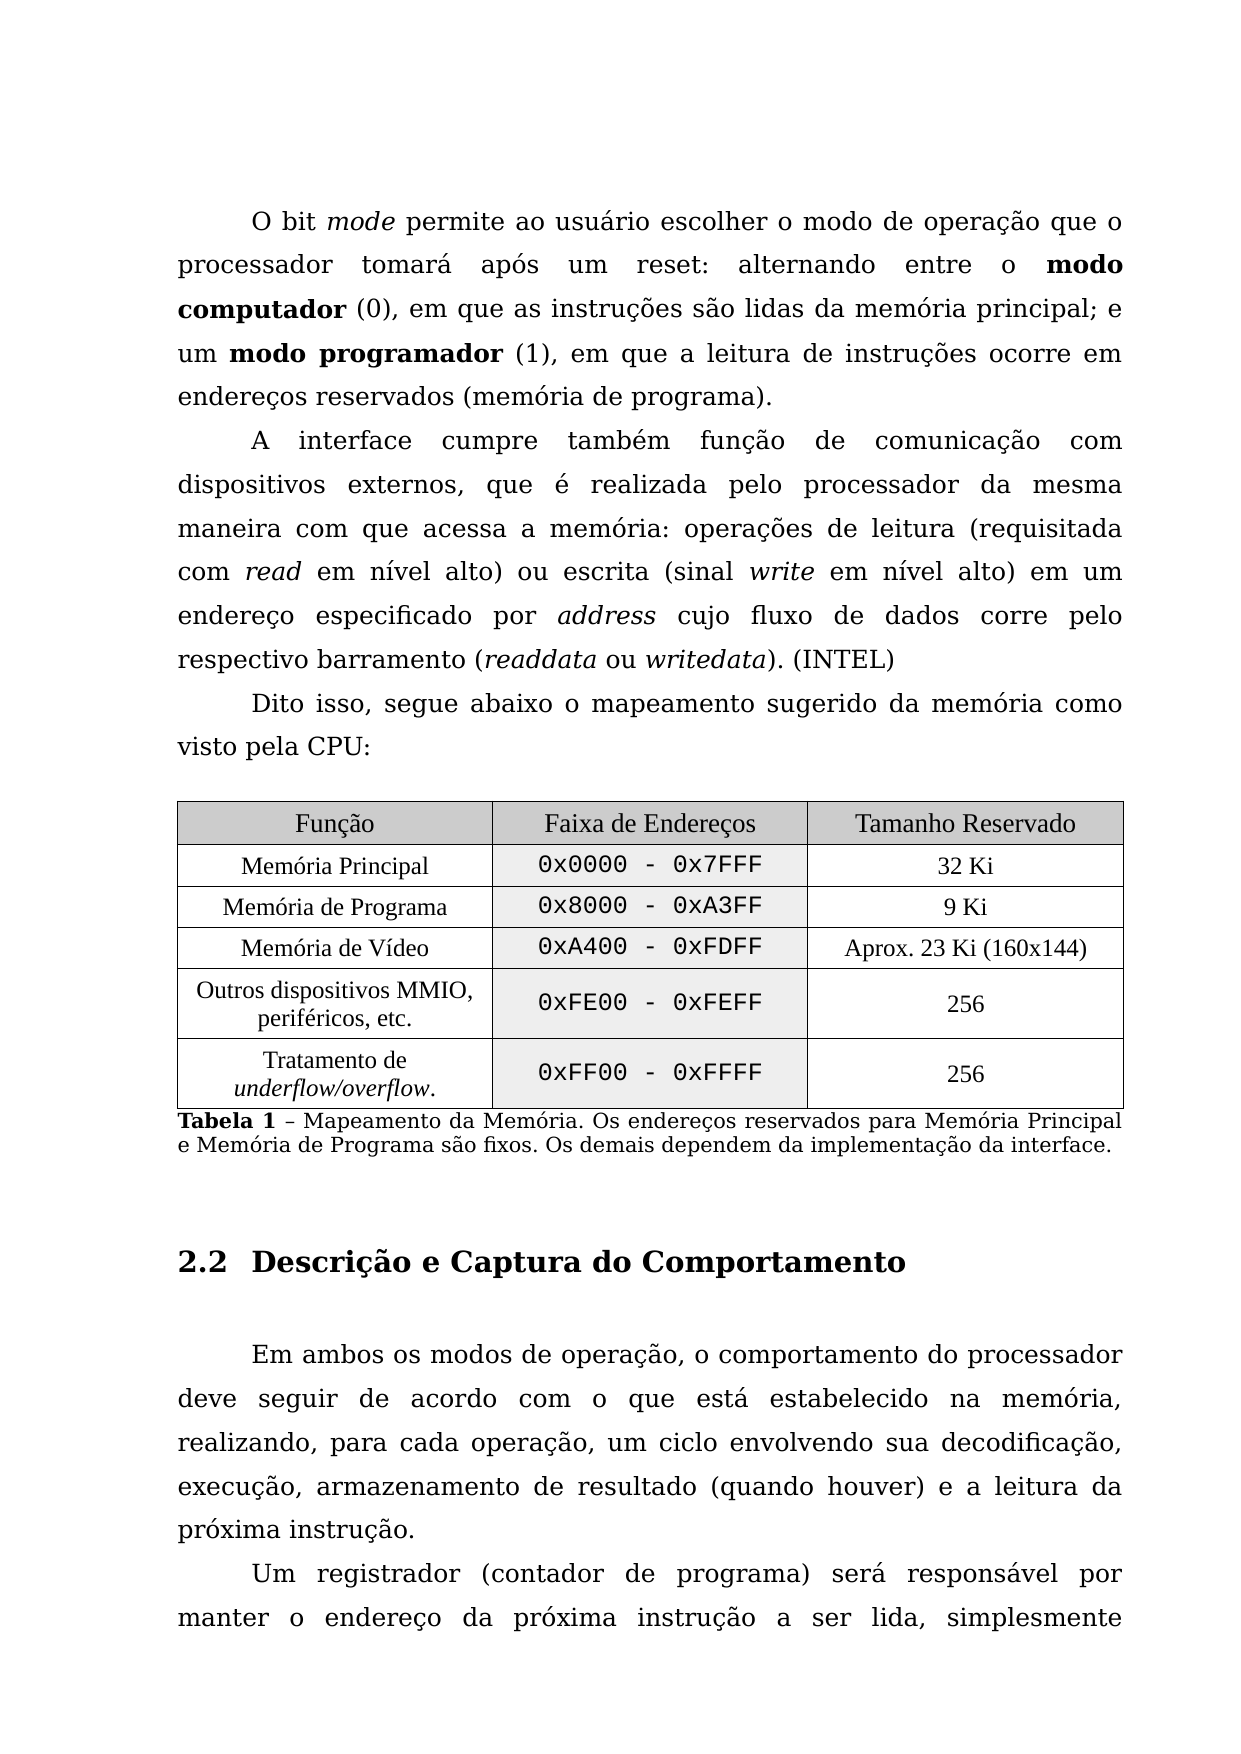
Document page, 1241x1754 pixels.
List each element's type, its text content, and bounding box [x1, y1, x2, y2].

text O bit mode permite ao usuário escolher o modo de operação que o processador tomará após um reset: alternando entre o modo computador (0), em que as instruções são lidas da memória principal; e um modo programador (1), em que a leitura de instruções ocorre em endereços reservados (memória de programa). [177, 207, 1123, 412]
table_cell 256 [808, 969, 1123, 1038]
text 2.2 Descrição e Captura do Comportamento [177, 1245, 1123, 1279]
table_cell Outros dispositivos MMIO, periféricos, etc. [178, 969, 492, 1038]
table_header Faixa de Endereços [493, 802, 807, 844]
table_cell Memória de Vídeo [178, 928, 492, 968]
text Dito isso, segue abaixo o mapeamento sugerido da memória como visto pela CPU: [177, 689, 1123, 762]
text Em ambos os modos de operação, o comportamento do processador deve seguir de acordo com o que está estabelecido na memória, realizando, para cada operação, um ciclo envolvendo sua decodificação, execução, armazenamento de resultado (quando houver) e a leitura da próxima instrução. [177, 1340, 1123, 1544]
table_cell 9 Ki [808, 887, 1123, 927]
table_header Função [178, 802, 492, 844]
table_cell 32 Ki [808, 845, 1123, 886]
table_cell 256 [808, 1039, 1123, 1108]
text A interface cumpre também função de comunicação com dispositivos externos, que é realizada pelo processador da mesma maneira com que acessa a memória: operações de leitura (requisitada com read em nível alto) ou escrita (sinal write em nível alto) em um endereço especificado por address cujo fluxo de dados corre pelo respectivo barramento (readdata ou writedata). (INTEL) [177, 426, 1123, 674]
table_cell 0xA400 - 0xFDFF [493, 928, 807, 968]
table_cell 0xFE00 - 0xFEFF [493, 969, 807, 1038]
text Tabela 1 – Mapeamento da Memória. Os endereços reservados para Memória Principal e Memória de Programa são fixos. Os demais dependem da implementação da interface. [177, 1109, 1123, 1158]
table_header Tamanho Reservado [808, 802, 1123, 844]
table_cell 0x0000 - 0x7FFF [493, 845, 807, 886]
table_cell 0xFF00 - 0xFFFF [493, 1039, 807, 1108]
table_cell Aprox. 23 Ki (160x144) [808, 928, 1123, 968]
table_cell Memória de Programa [178, 887, 492, 927]
table_cell 0x8000 - 0xA3FF [493, 887, 807, 927]
text Um registrador (contador de programa) será responsável por manter o endereço da próxima instrução a ser lida, simplesmente [177, 1559, 1123, 1632]
table_cell Memória Principal [178, 845, 492, 886]
table_cell Tratamento de underflow/overflow. [178, 1039, 492, 1108]
